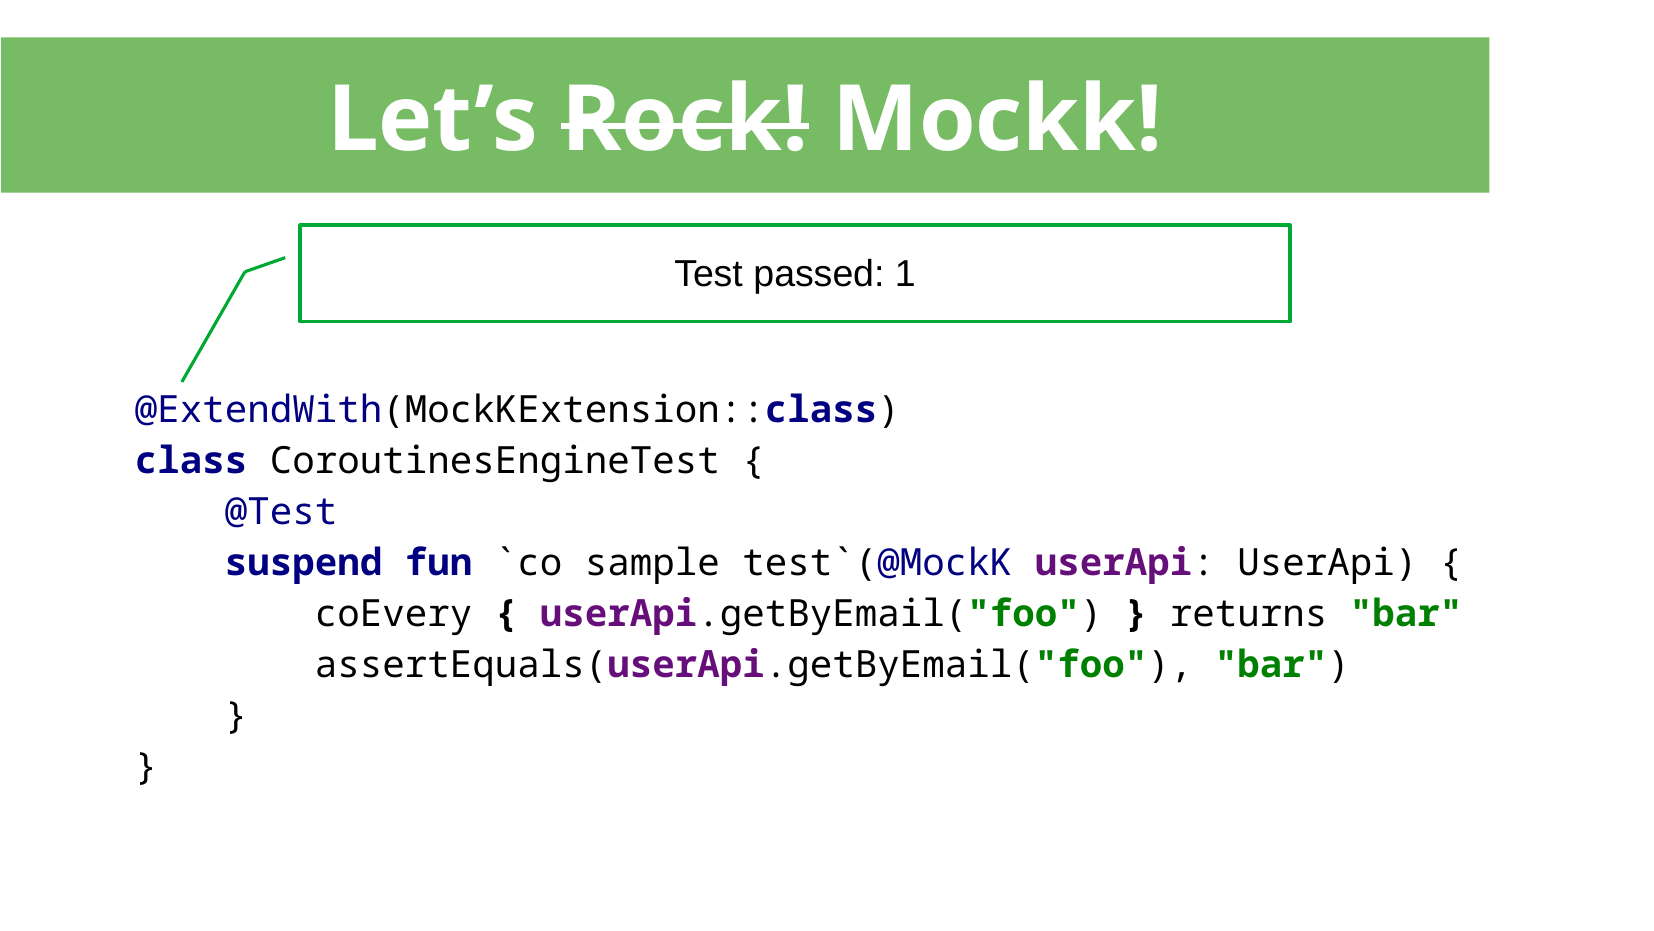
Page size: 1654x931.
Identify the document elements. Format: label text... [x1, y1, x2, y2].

text_box Test passed: 1 [300, 225, 1290, 322]
text_box @ExtendWith(MockKExtension::class) class CoroutinesEngineTest { @Test suspend fun `co sample test`(@MockK userApi: UserApi) { coEvery { userApi.getByEmail("foo") } returns "bar" assertEquals(userApi.getByEmail("foo"), "bar") } } [120, 375, 1478, 750]
title Let’s Rock! Mockk! [1, 37, 1490, 193]
